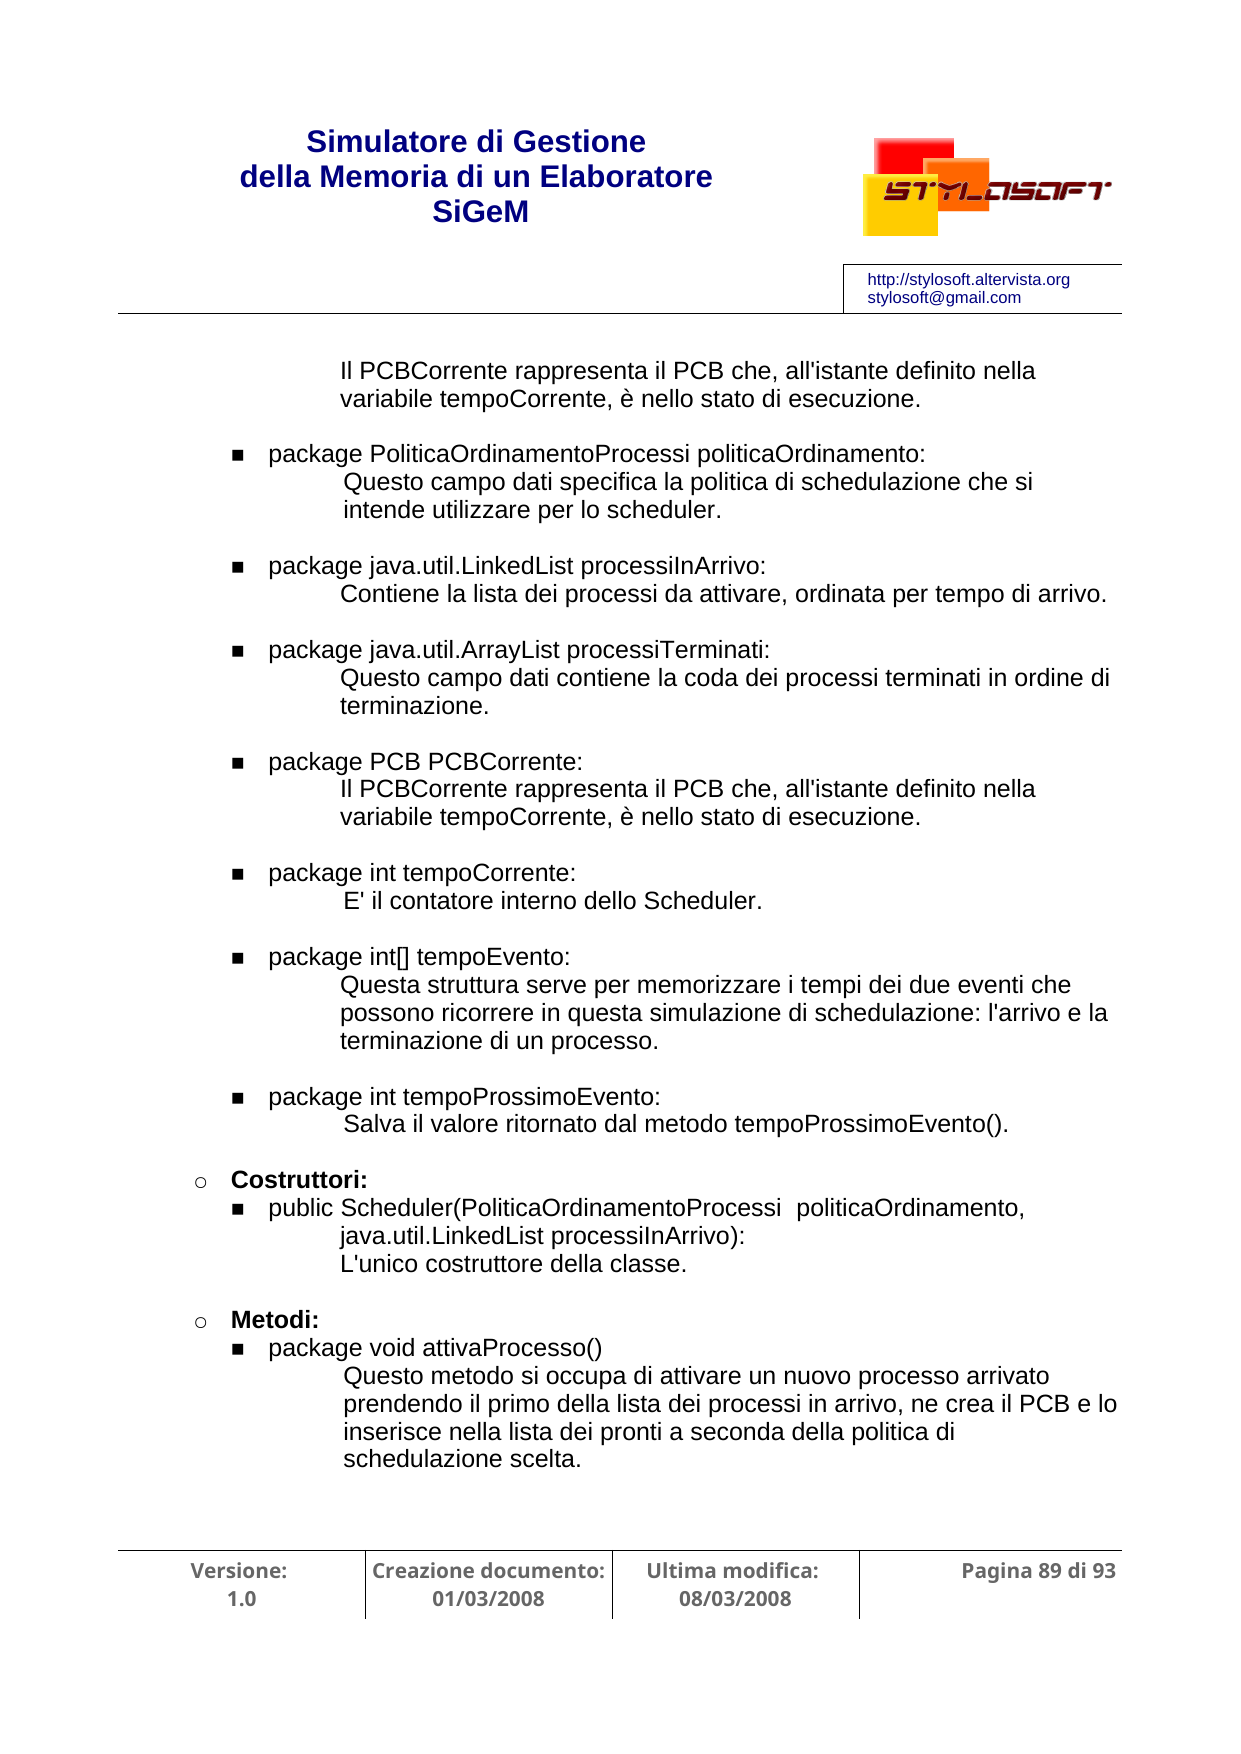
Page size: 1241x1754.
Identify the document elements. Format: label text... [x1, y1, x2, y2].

text L'unico costruttore della classe. [118, 1250, 1122, 1278]
text Il PCBCorrente rappresenta il PCB che, all'istante definito nella variabile tempoCorrente, è nello stato di esecuzione. [118, 357, 1122, 412]
text Contiene la lista dei processi da attivare, ordinata per tempo di arrivo. [118, 580, 1122, 608]
list Questo campo dati specifica la politica di schedulazione che si intende utilizzare per lo scheduler. [306, 468, 1122, 524]
list public Scheduler(PoliticaOrdinamentoProcessi politicaOrdinamento, java.util.LinkedList processiInArrivo): [231, 1194, 1122, 1250]
text Questo campo dati contiene la coda dei processi terminati in ordine di terminazione. [118, 664, 1122, 719]
list package java.util.LinkedList processiInArrivo: [231, 552, 1122, 580]
list Questo metodo si occupa di attivare un nuovo processo arrivato prendendo il primo della lista dei processi in arrivo, ne crea il PCB e lo inserisce nella lista dei pronti a seconda della politica di schedulazione scelta. [306, 1362, 1122, 1473]
list package int tempoCorrente: [231, 859, 1122, 887]
list package PCB PCBCorrente: [231, 747, 1122, 775]
list package int tempoProssimoEvento: [231, 1082, 1122, 1110]
list Costruttori: [193, 1166, 1122, 1194]
list package java.util.ArrayList processiTerminati: [231, 636, 1122, 664]
list Metodi: [193, 1306, 1122, 1334]
list E' il contatore interno dello Scheduler. [306, 887, 1122, 915]
text Il PCBCorrente rappresenta il PCB che, all'istante definito nella variabile tempoCorrente, è nello stato di esecuzione. [118, 775, 1122, 831]
text Questa struttura serve per memorizzare i tempi dei due eventi che possono ricorrere in questa simulazione di schedulazione: l'arrivo e la terminazione di un processo. [118, 971, 1122, 1054]
list package int[] tempoEvento: [231, 943, 1122, 971]
list package void attivaProcesso() [231, 1334, 1122, 1362]
picture [848, 123, 1117, 247]
list Salva il valore ritornato dal metodo tempoProssimoEvento(). [306, 1110, 1122, 1166]
list package PoliticaOrdinamentoProcessi politicaOrdinamento: [231, 440, 1122, 468]
